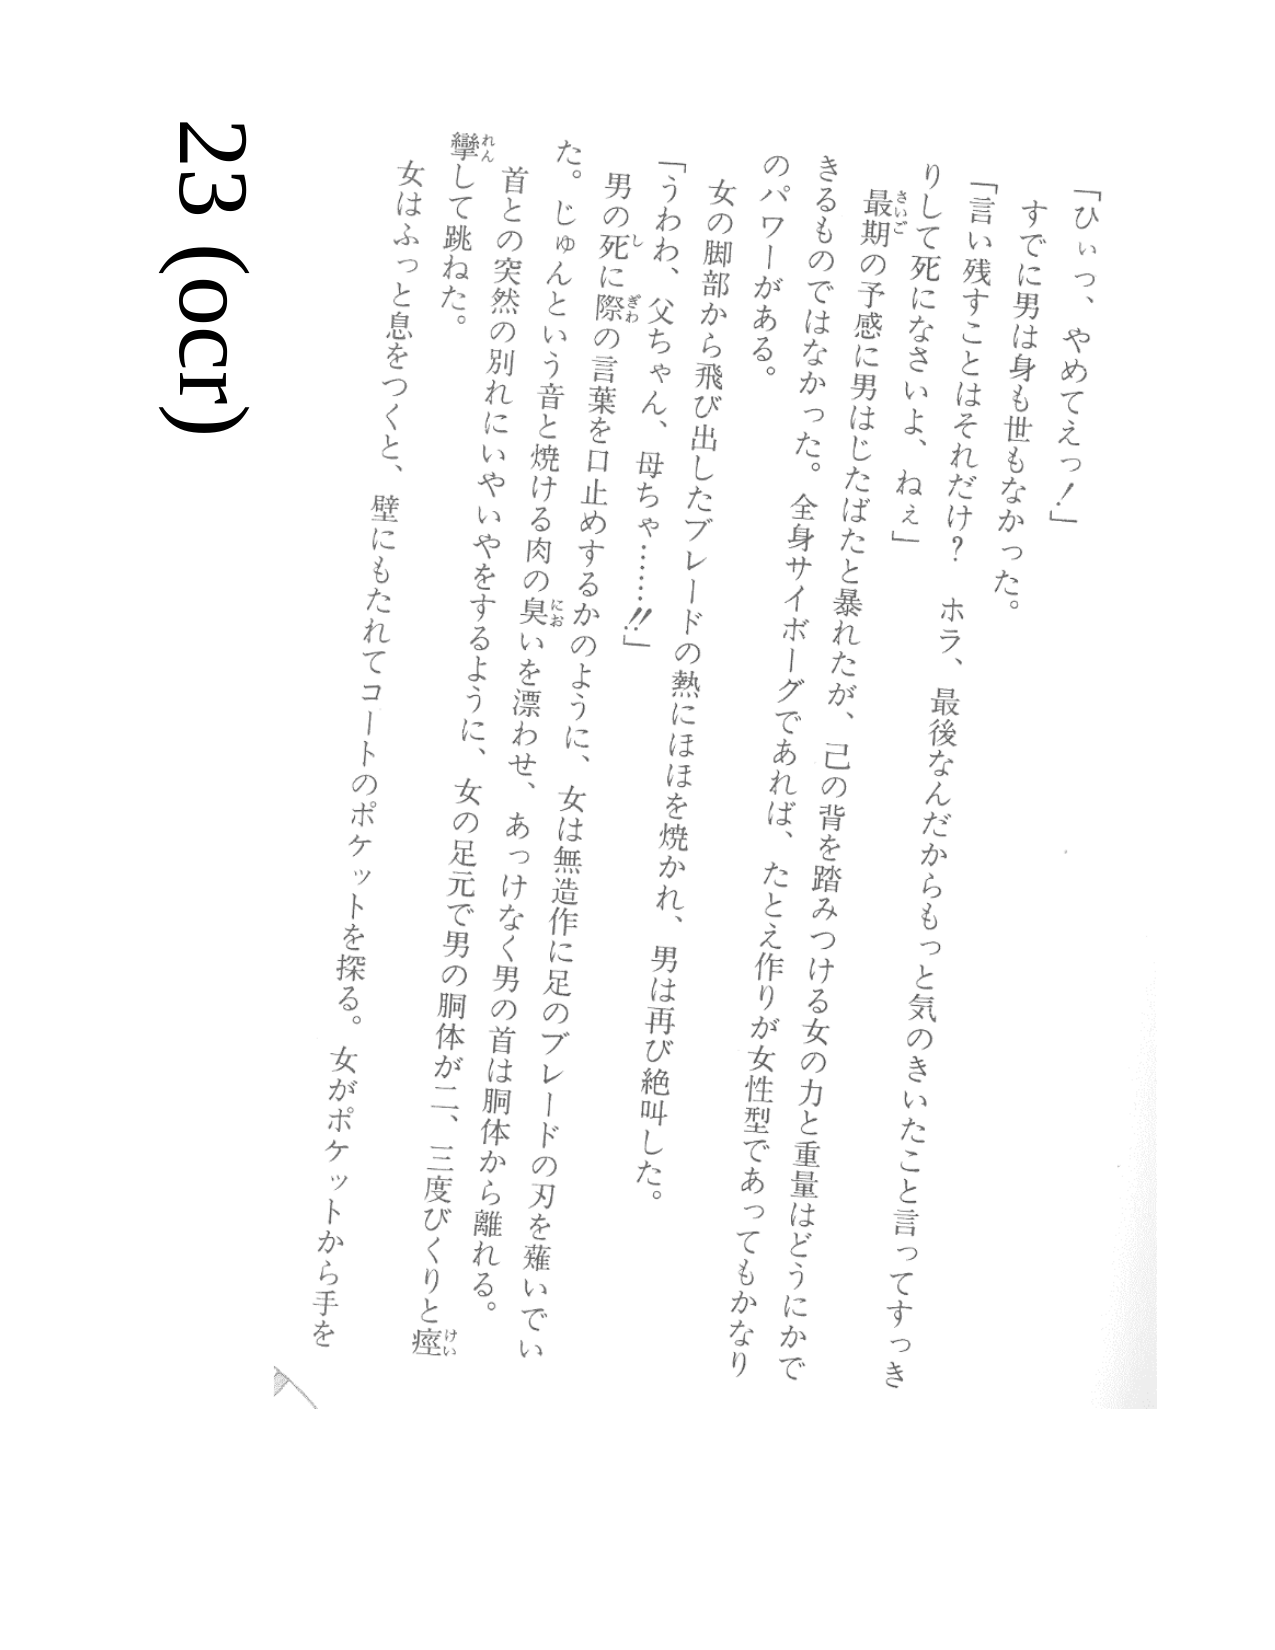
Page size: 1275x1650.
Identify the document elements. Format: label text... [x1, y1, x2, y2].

text 23 (ocr) [159, 118, 274, 1532]
